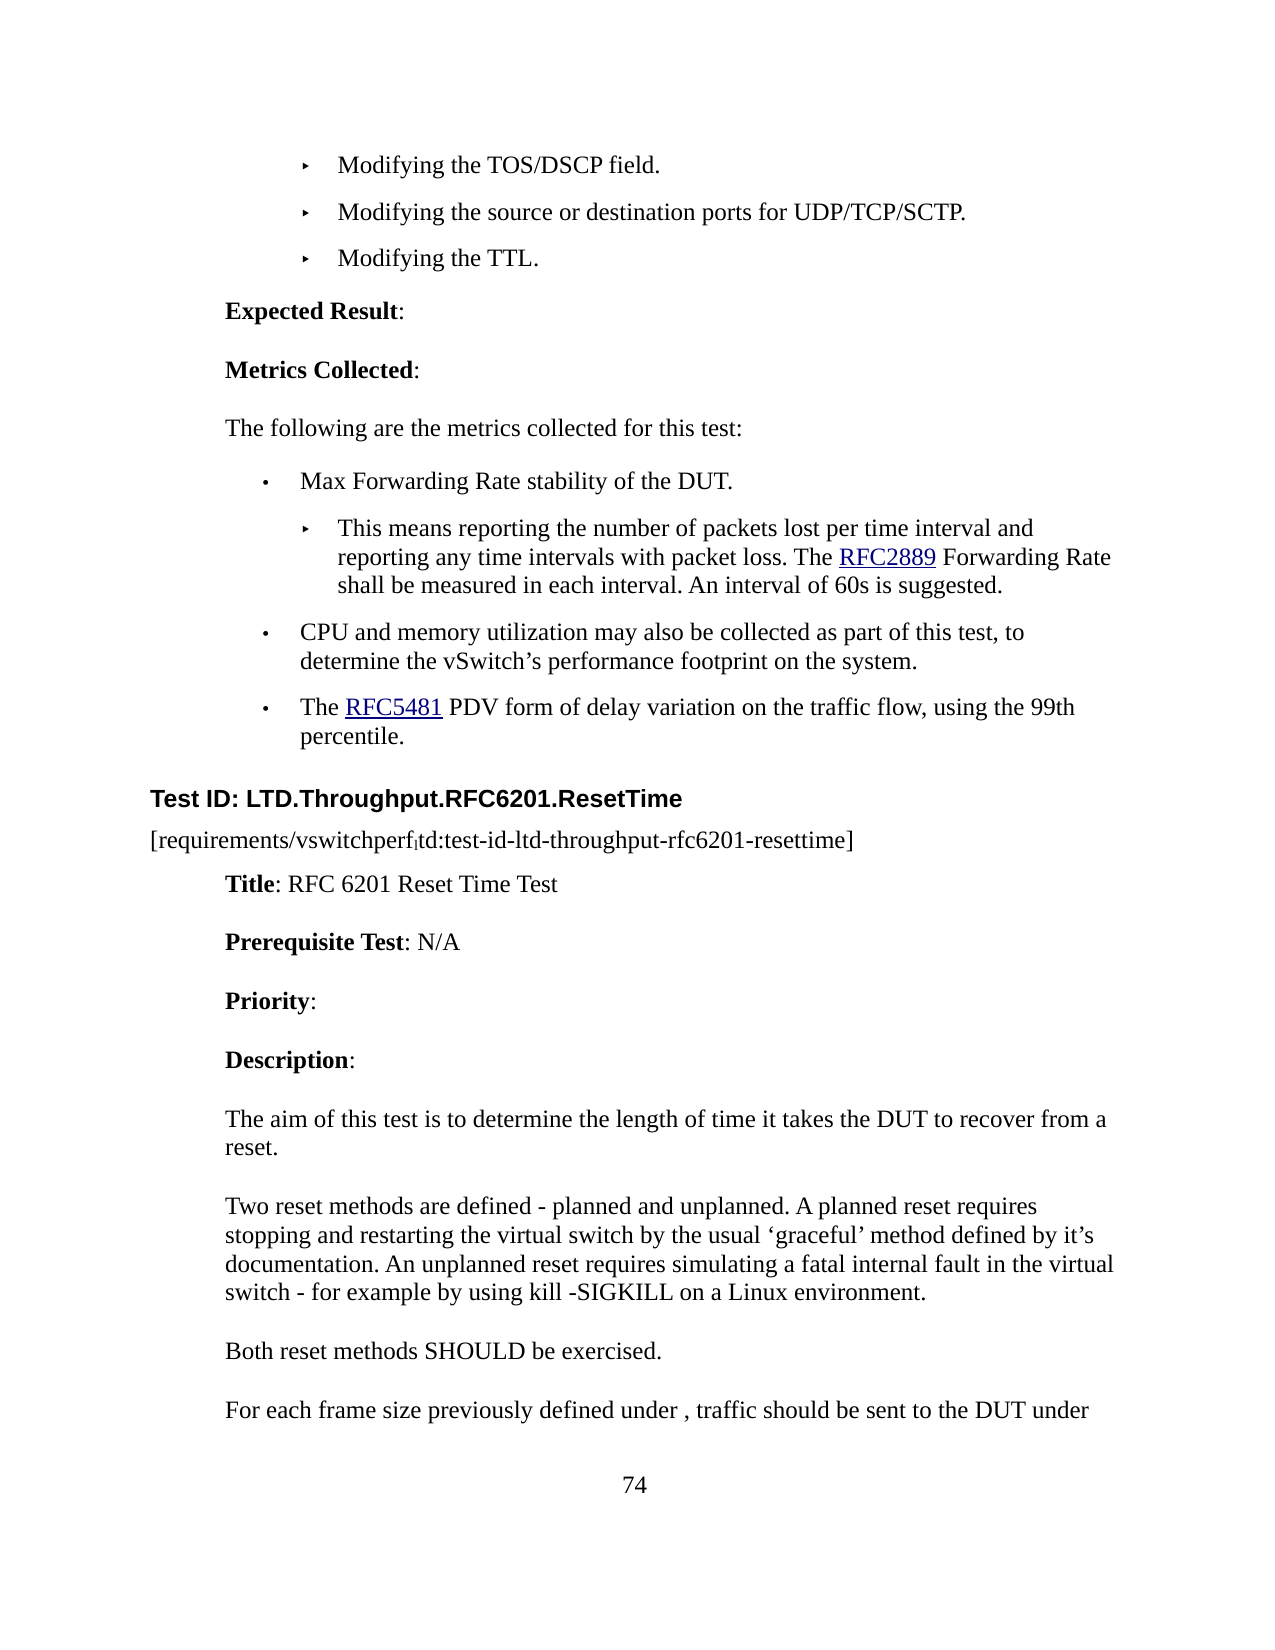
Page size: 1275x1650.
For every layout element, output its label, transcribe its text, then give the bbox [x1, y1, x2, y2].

text The aim of this test is to determine the length of time it takes the DUT to recover from a reset. [225, 1104, 1125, 1161]
text Expected Result: [225, 296, 1125, 325]
text Title: RFC 6201 Reset Time Test [225, 869, 1125, 897]
list Modifying the TOS/DSCP field. [300, 150, 1125, 179]
list This means reporting the number of packets lost per time interval and reporting any time intervals with packet loss. The RFC2889 Forwarding Rate shall be measured in each interval. An interval of 60s is suggested. [300, 513, 1125, 599]
list Modifying the TTL. [300, 243, 1125, 272]
text Prerequisite Test: N/A [225, 927, 1125, 956]
list Modifying the source or destination ports for UDP/TCP/SCTP. [300, 197, 1125, 225]
text [requirements/vswitchperfltd:test-id-ltd-throughput-rfc6201-resettime] [150, 825, 1125, 854]
list Max Forwarding Rate stability of the DUT. [262, 466, 1125, 495]
text For each frame size previously defined under , traffic should be sent to the DUT under [225, 1395, 1125, 1424]
text Priority: [225, 986, 1125, 1015]
text The following are the metrics collected for this test: [225, 413, 1125, 442]
list CPU and memory utilization may also be collected as part of this test, to determine the vSwitch’s performance footprint on the system. [262, 617, 1125, 674]
text Both reset methods SHOULD be exercised. [225, 1336, 1125, 1365]
text Two reset methods are defined - planned and unplanned. A planned reset requires stopping and restarting the virtual switch by the usual ‘graceful’ method defined by it’s documentation. An unplanned reset requires simulating a fatal internal fault in the virtual switch - for example by using kill -SIGKILL on a Linux environment. [225, 1191, 1125, 1306]
subtitle Test ID: LTD.Throughput.RFC6201.ResetTime [150, 784, 1125, 812]
text Metrics Collected: [225, 355, 1125, 383]
list The RFC5481 PDV form of delay variation on the traffic flow, using the 99th percentile. [262, 692, 1125, 750]
text Description: [225, 1045, 1125, 1074]
